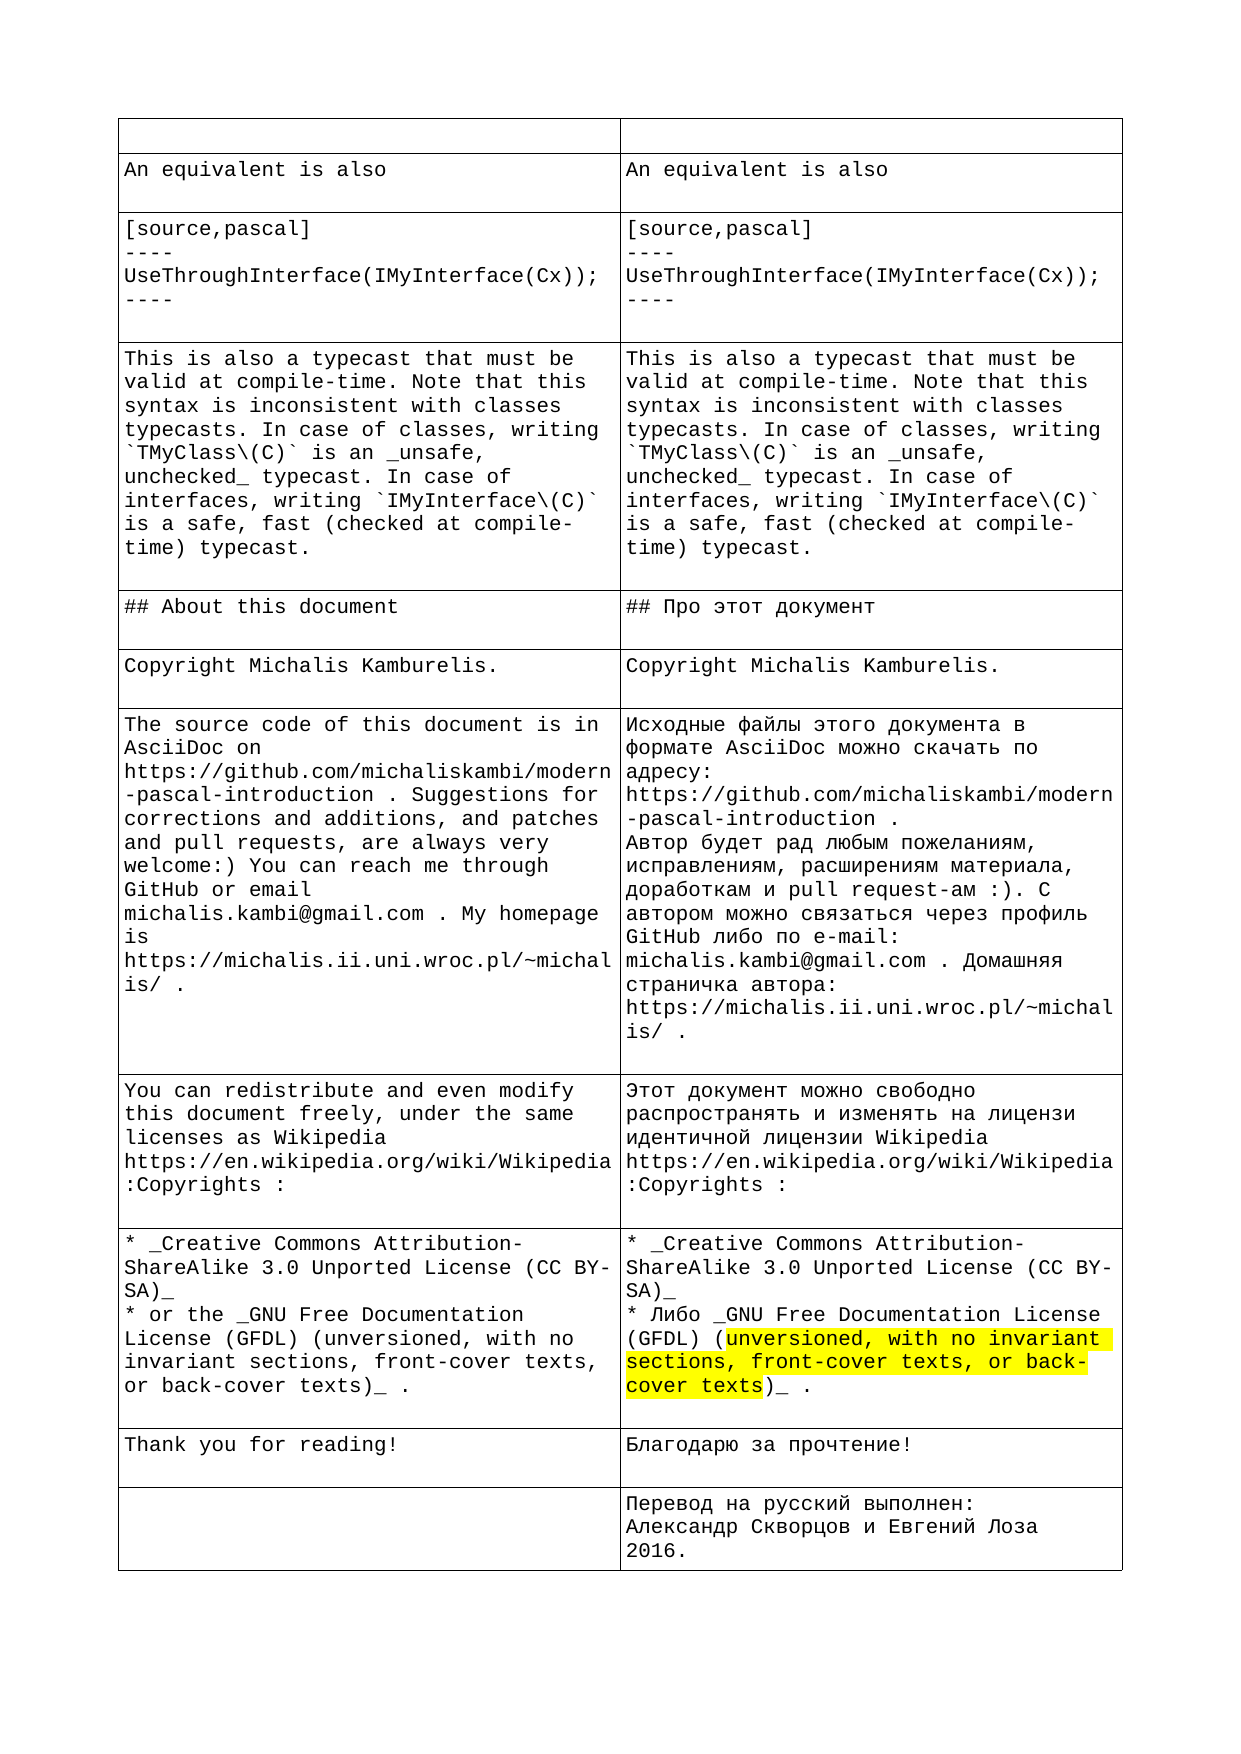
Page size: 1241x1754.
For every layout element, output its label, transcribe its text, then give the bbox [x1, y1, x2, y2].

table_cell Исходные файлы этого документа в формате AsciiDoc можно скачать по адресу: https://github.com/michaliskambi/modern-pascal-introduction . Автор будет рад любым пожеланиям, исправлениям, расширениям материала, доработкам и pull request-ам :). С автором можно связаться через профиль GitHub либо по e-mail: michalis.kambi@gmail.com . Домашняя страничка автора: https://michalis.ii.uni.wroc.pl/~michalis/ . [621, 709, 1122, 1074]
table_cell Copyright Michalis Kamburelis. [119, 650, 620, 708]
table_cell ## About this document [119, 591, 620, 649]
table_cell [source,pascal] ---- UseThroughInterface(IMyInterface(Cx)); ---- [621, 213, 1122, 342]
table_cell Перевод на русский выполнен: Александр Скворцов и Евгений Лоза 2016. [621, 1488, 1122, 1569]
table_cell * _Creative Commons Attribution-ShareAlike 3.0 Unported License (CC BY-SA)_ * Либо _GNU Free Documentation License (GFDL) (unversioned, with no invariant sections, front-cover texts, or back-cover texts)_ . [621, 1229, 1122, 1428]
table_cell The source code of this document is in AsciiDoc on https://github.com/michaliskambi/modern-pascal-introduction . Suggestions for corrections and additions, and patches and pull requests, are always very welcome:) You can reach me through GitHub or email michalis.kambi@gmail.com . My homepage is https://michalis.ii.uni.wroc.pl/~michalis/ . [119, 709, 620, 1074]
table_cell Thank you for reading! [119, 1429, 620, 1487]
table_cell ## Про этот документ [621, 591, 1122, 649]
table_cell This is also a typecast that must be valid at compile-time. Note that this syntax is inconsistent with classes typecasts. In case of classes, writing `TMyClass\(C)` is an _unsafe, unchecked_ typecast. In case of interfaces, writing `IMyInterface\(C)` is a safe, fast (checked at compile-time) typecast. [119, 343, 620, 590]
table_cell Copyright Michalis Kamburelis. [621, 650, 1122, 708]
table_cell [119, 1488, 620, 1569]
table_cell [source,pascal] ---- UseThroughInterface(IMyInterface(Cx)); ---- [119, 213, 620, 342]
table_cell This is also a typecast that must be valid at compile-time. Note that this syntax is inconsistent with classes typecasts. In case of classes, writing `TMyClass\(C)` is an _unsafe, unchecked_ typecast. In case of interfaces, writing `IMyInterface\(C)` is a safe, fast (checked at compile-time) typecast. [621, 343, 1122, 590]
table_cell Благодарю за прочтение! [621, 1429, 1122, 1487]
table_cell An equivalent is also [119, 154, 620, 212]
table_cell An equivalent is also [621, 154, 1122, 212]
table_cell You can redistribute and even modify this document freely, under the same licenses as Wikipedia https://en.wikipedia.org/wiki/Wikipedia:Copyrights : [119, 1075, 620, 1227]
table_cell Этот документ можно свободно распространять и изменять на лицензи идентичной лицензии Wikipedia https://en.wikipedia.org/wiki/Wikipedia:Copyrights : [621, 1075, 1122, 1227]
table_cell [119, 119, 620, 153]
table_cell * _Creative Commons Attribution-ShareAlike 3.0 Unported License (CC BY-SA)_ * or the _GNU Free Documentation License (GFDL) (unversioned, with no invariant sections, front-cover texts, or back-cover texts)_ . [119, 1229, 620, 1428]
table_cell [621, 119, 1122, 153]
